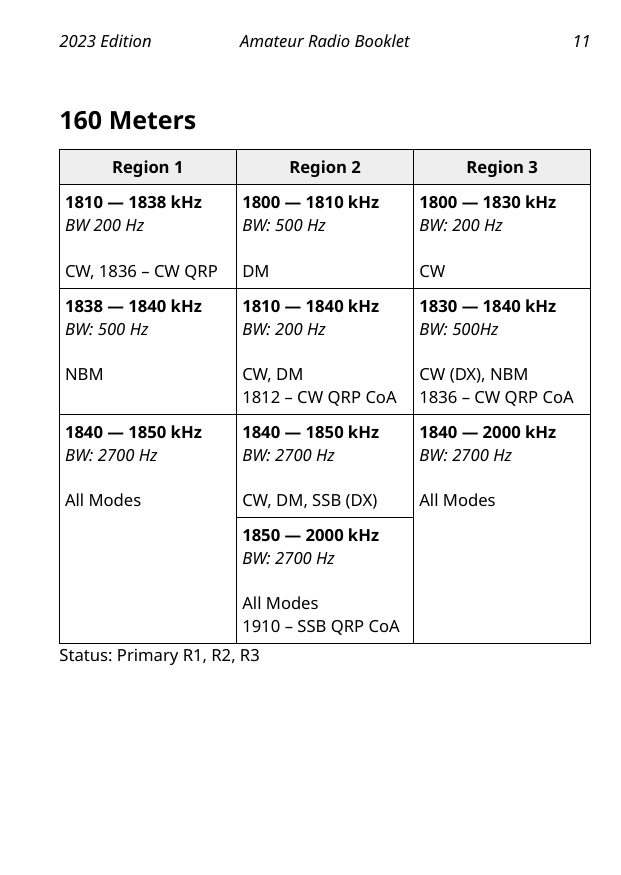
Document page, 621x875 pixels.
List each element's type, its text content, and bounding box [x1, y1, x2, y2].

table_cell 1838 — 1840 kHz BW: 500 Hz NBM [60, 289, 236, 414]
table_cell 1800 — 1830 kHz BW: 200 Hz CW [414, 185, 590, 288]
text Status: Primary R1, R2, R3 [59, 644, 591, 667]
table_header Region 1 [60, 150, 236, 184]
table_cell 1810 — 1838 kHz BW 200 Hz CW, 1836 – CW QRP [60, 185, 236, 288]
table_cell 1850 — 2000 kHz BW: 2700 Hz All Modes 1910 – SSB QRP CoA [237, 518, 413, 643]
table_cell 1840 — 1850 kHz BW: 2700 Hz CW, DM, SSB (DX) [237, 415, 413, 517]
table_cell 1830 — 1840 kHz BW: 500Hz CW (DX), NBM 1836 – CW QRP CoA [414, 289, 590, 414]
table_header Region 3 [414, 150, 590, 184]
table_cell 1840 — 1850 kHz BW: 2700 Hz All Modes [60, 415, 236, 643]
table_header Region 2 [237, 150, 413, 184]
table_cell 1800 — 1810 kHz BW: 500 Hz DM [237, 185, 413, 288]
table_cell 1810 — 1840 kHz BW: 200 Hz CW, DM 1812 – CW QRP CoA [237, 289, 413, 414]
subtitle 160 Meters [59, 102, 591, 137]
table_cell 1840 — 2000 kHz BW: 2700 Hz All Modes [414, 415, 590, 643]
